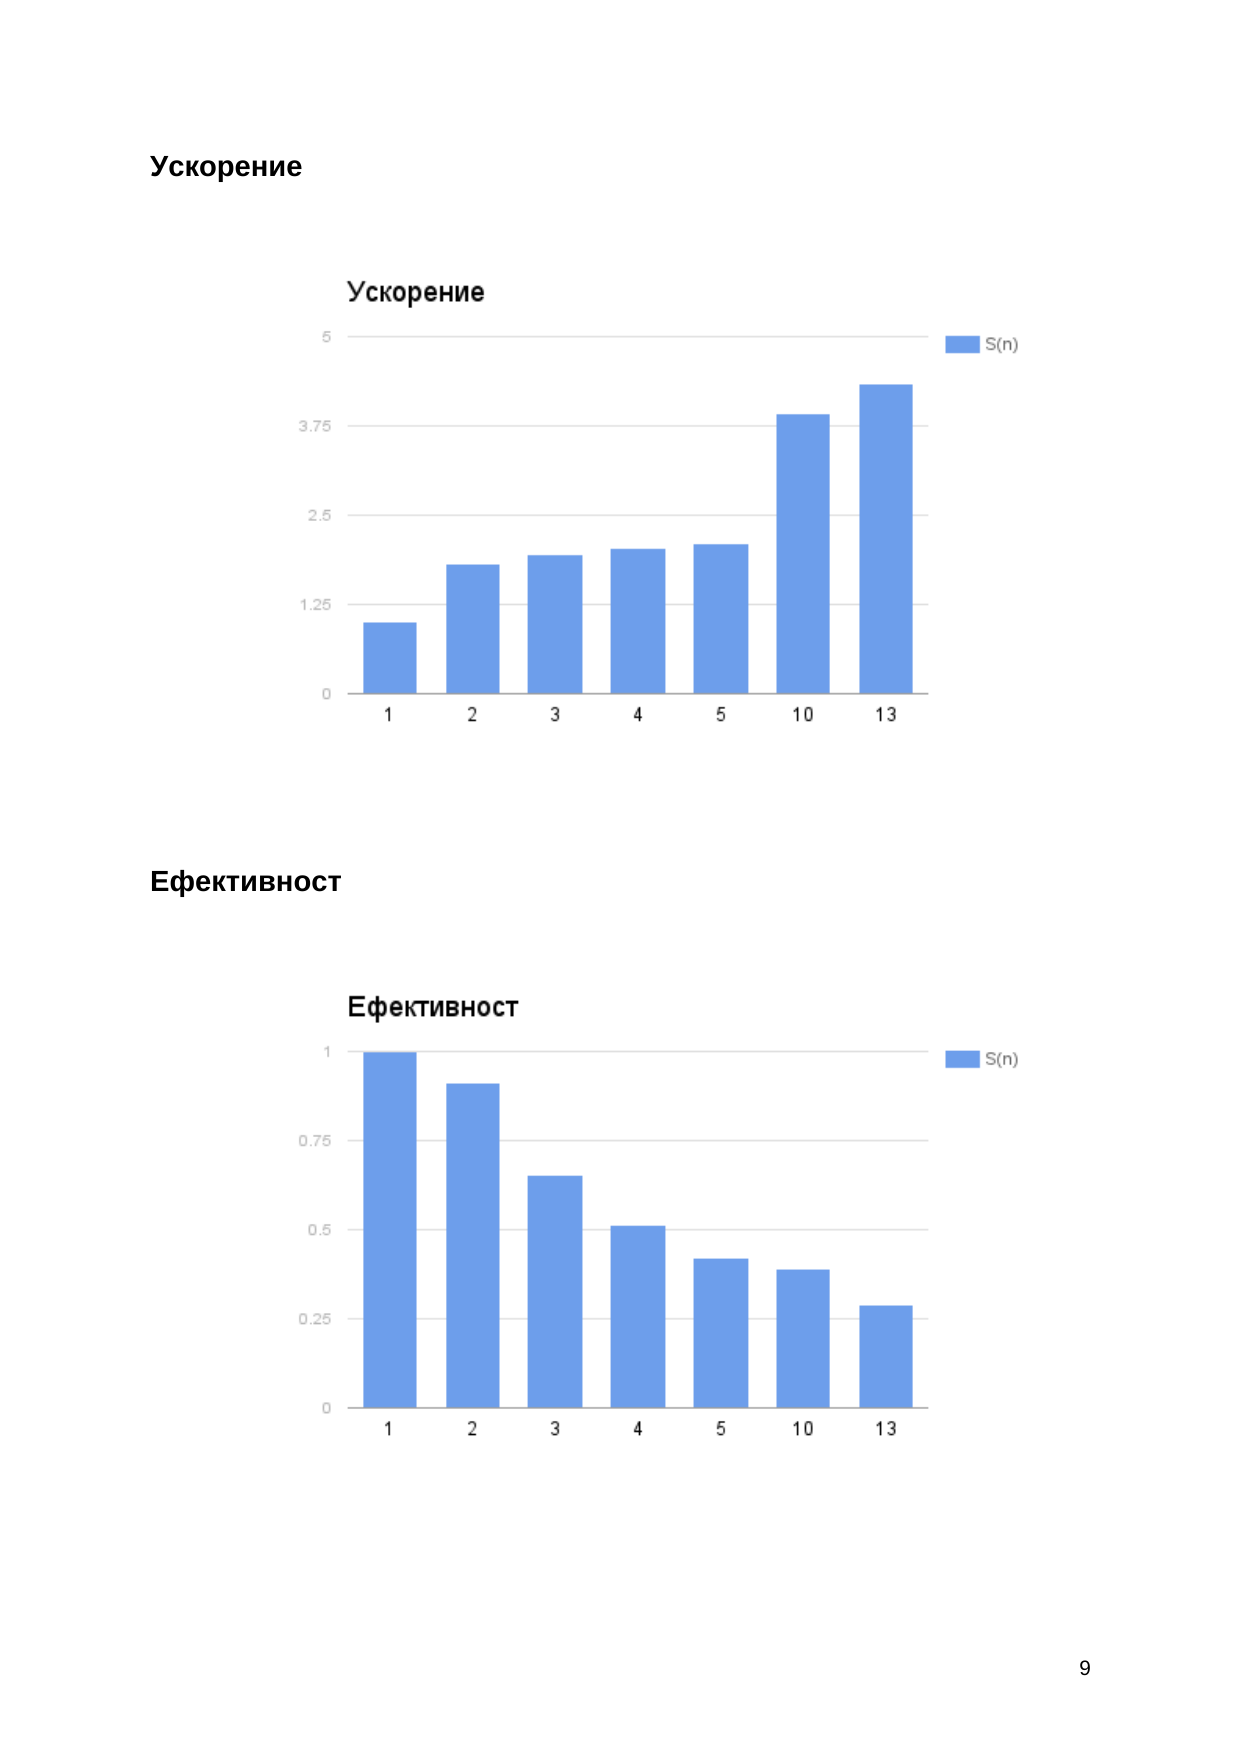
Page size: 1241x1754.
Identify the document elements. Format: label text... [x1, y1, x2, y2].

picture [168, 226, 1107, 806]
subtitle Ефективност [150, 864, 1091, 897]
subtitle Ускорение [150, 150, 1091, 183]
picture [168, 940, 1107, 1520]
